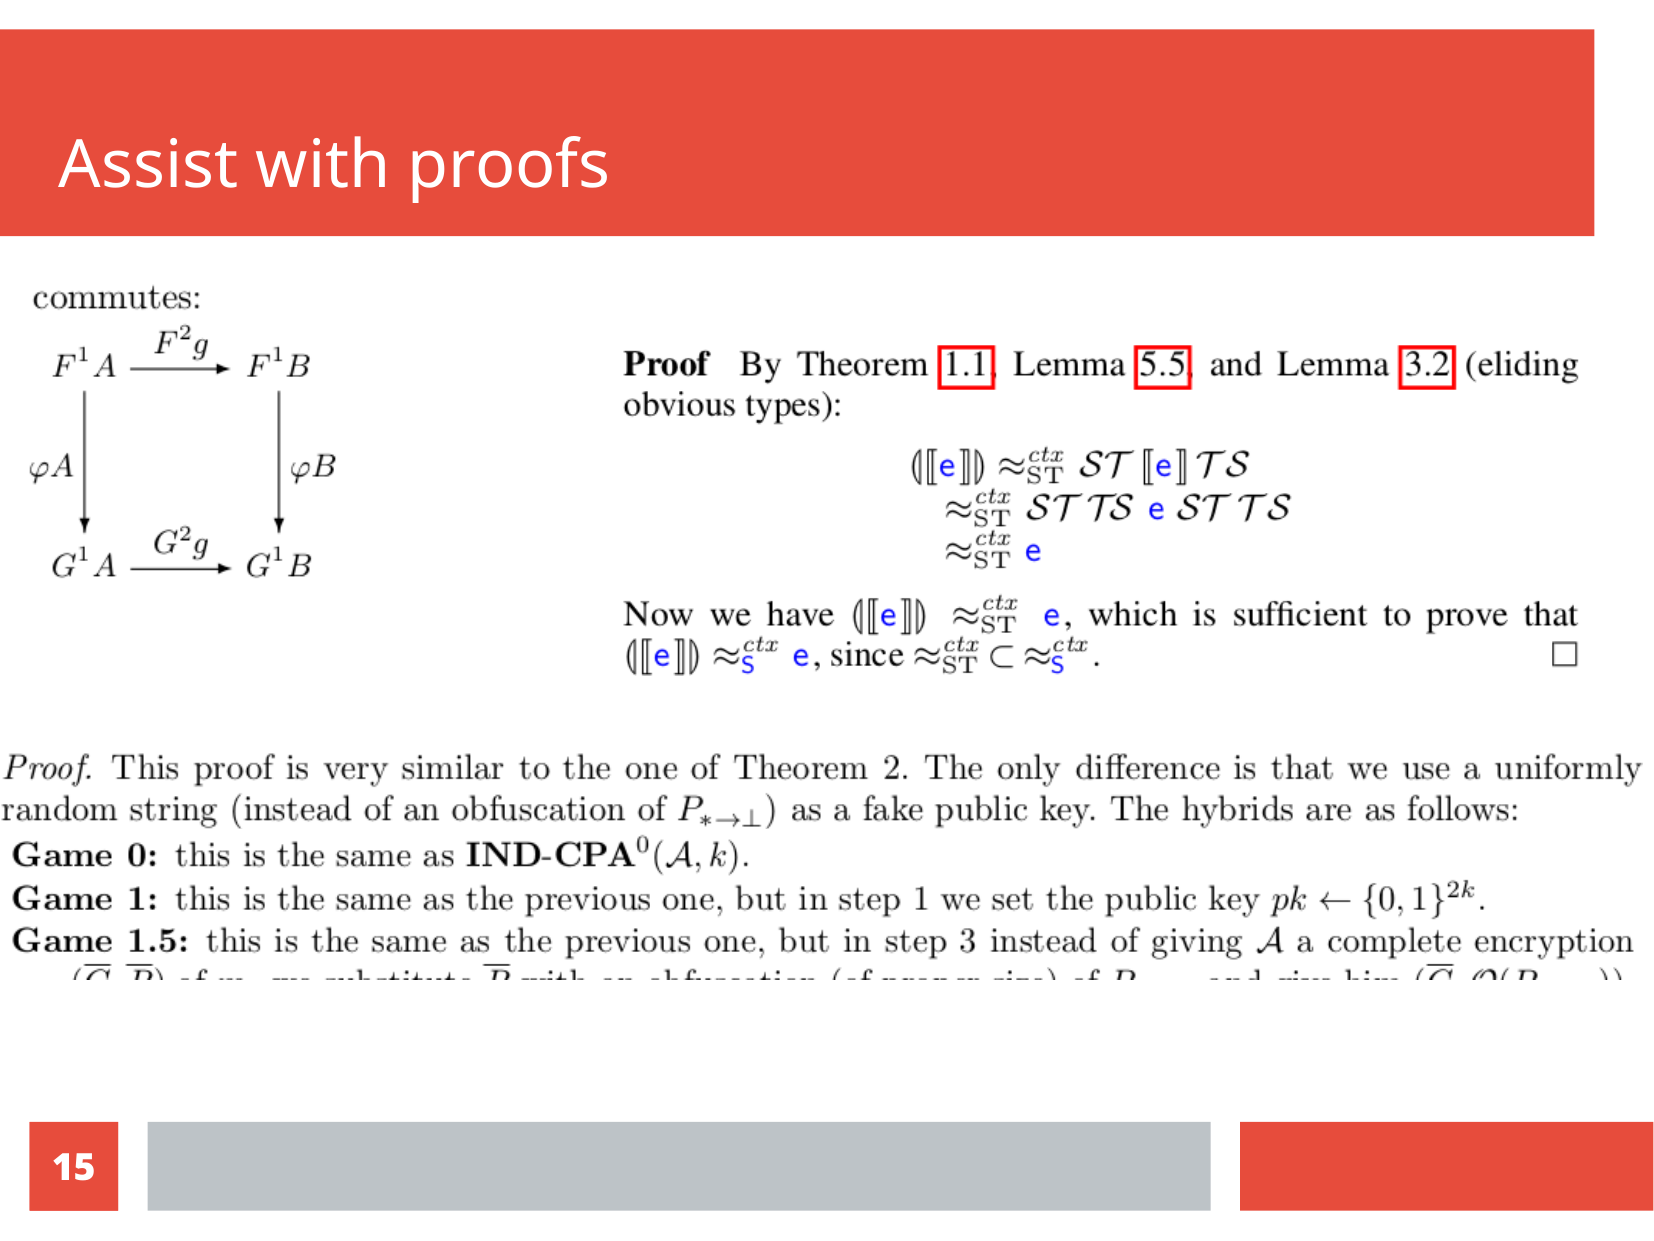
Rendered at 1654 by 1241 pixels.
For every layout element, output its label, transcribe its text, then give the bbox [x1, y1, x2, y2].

title Assist with proofs [59, 59, 1595, 207]
picture [615, 344, 1584, 676]
picture [15, 280, 375, 601]
picture [0, 749, 1643, 980]
